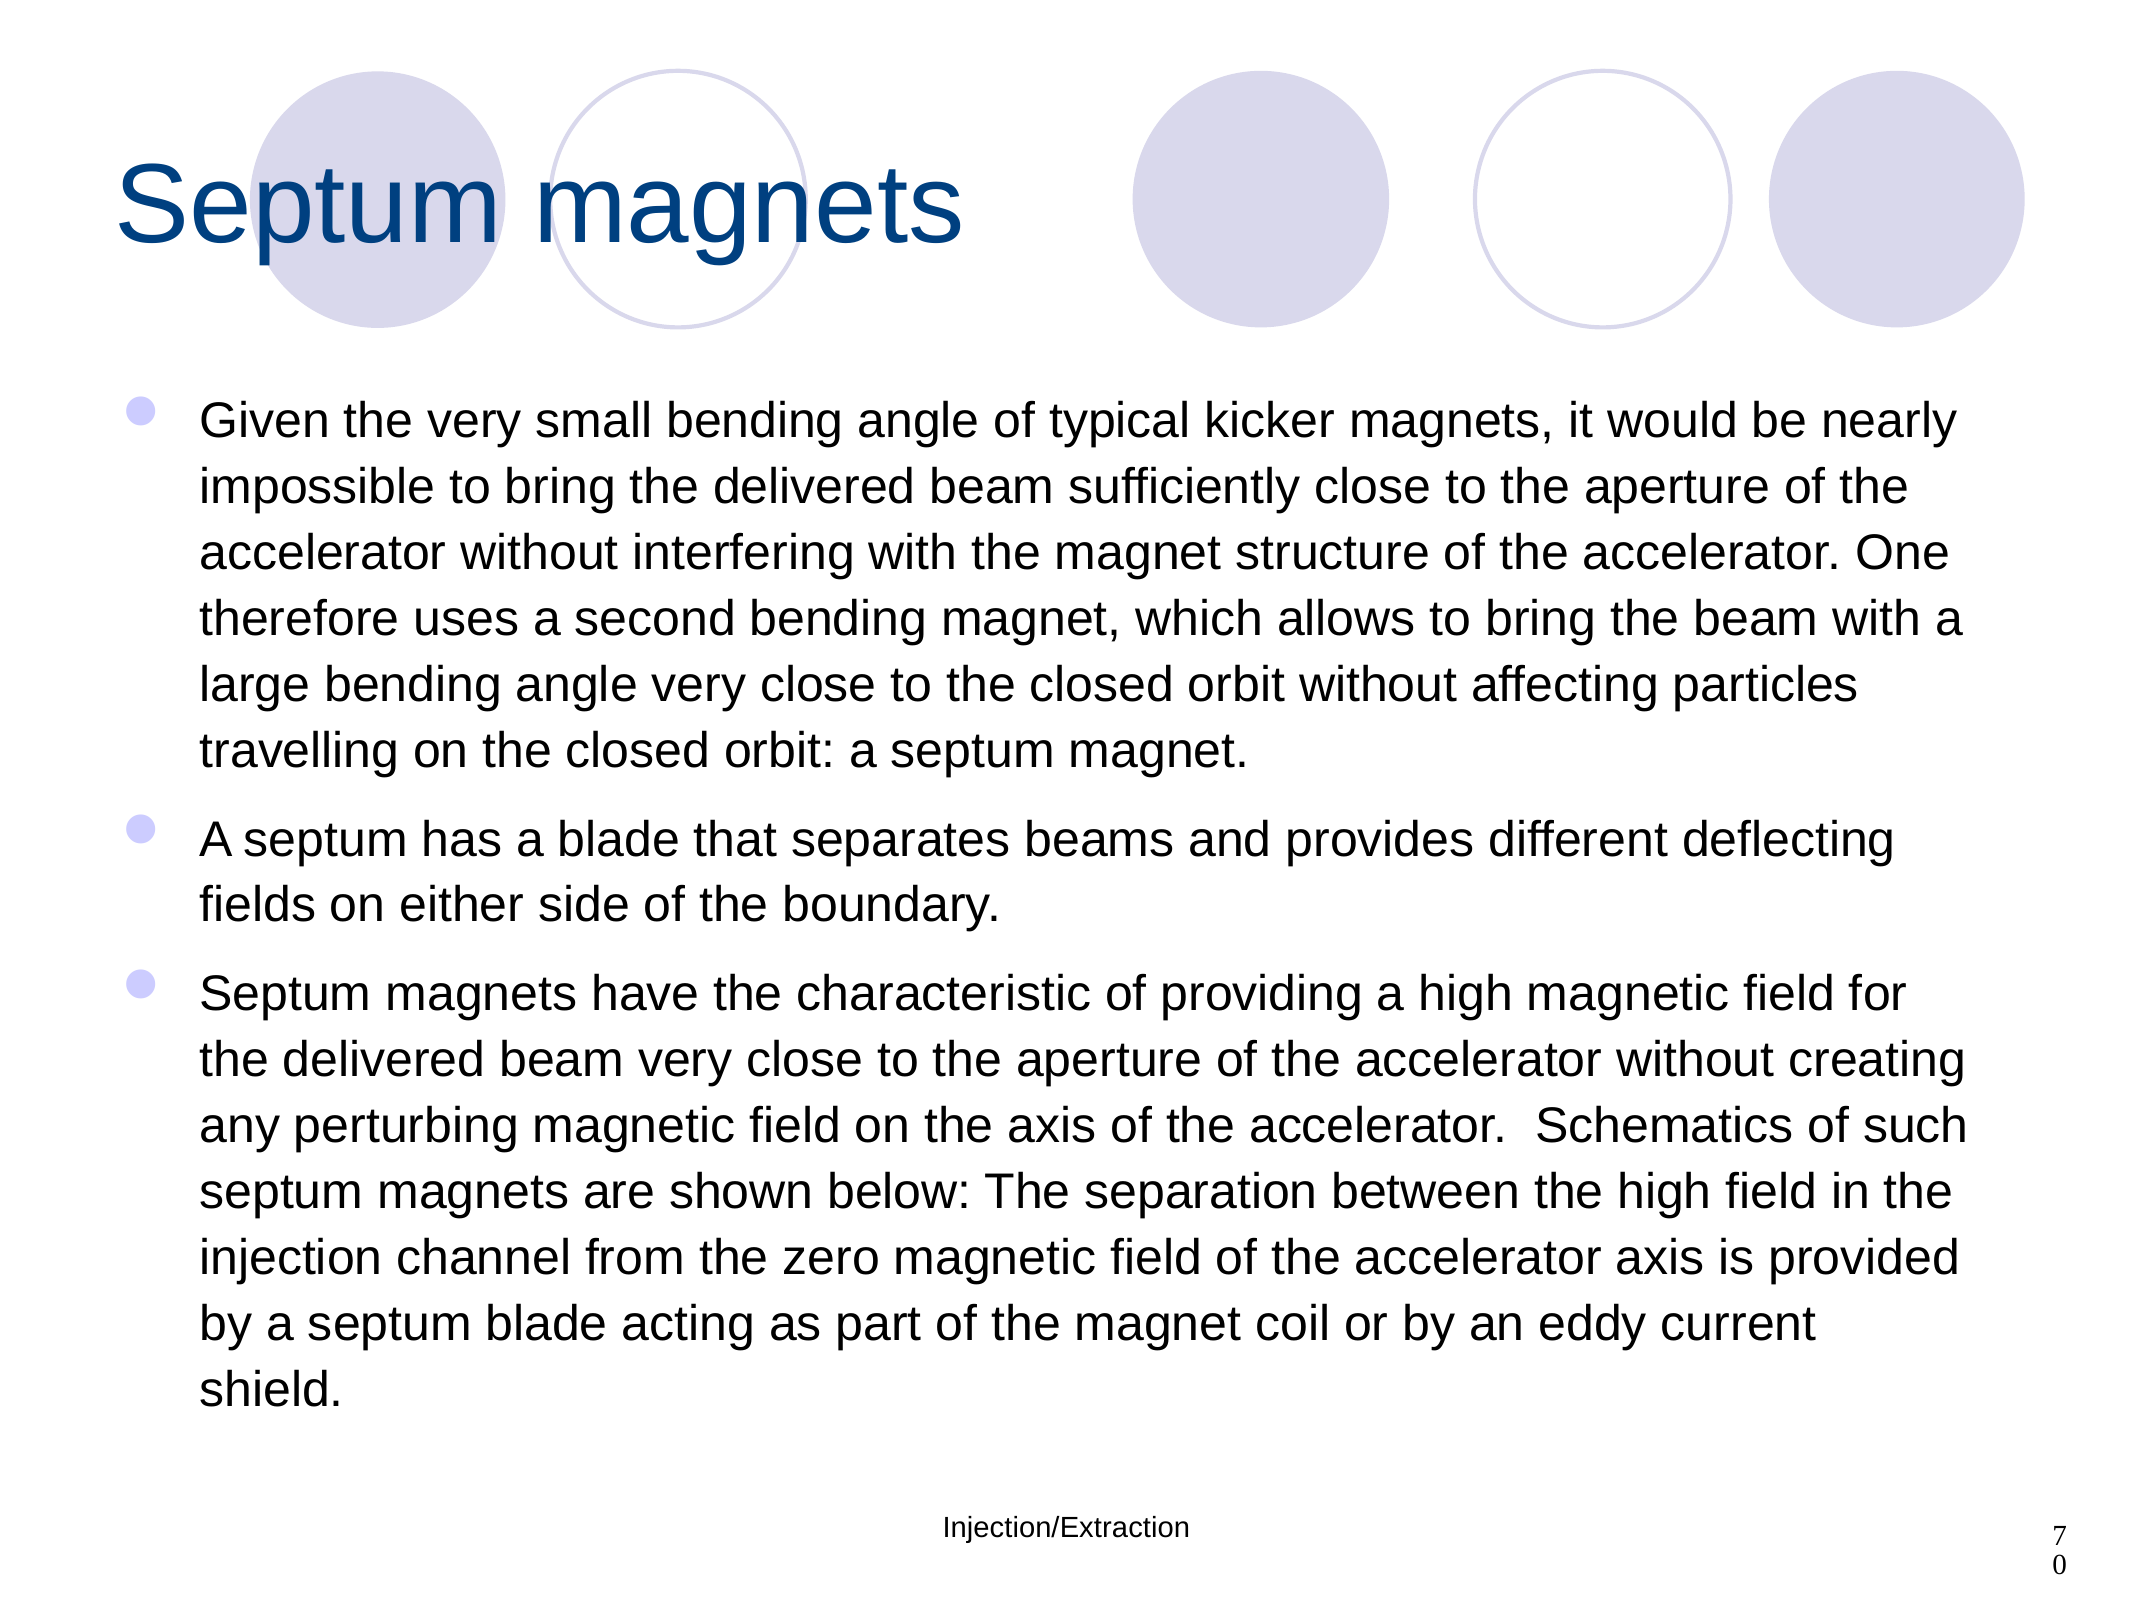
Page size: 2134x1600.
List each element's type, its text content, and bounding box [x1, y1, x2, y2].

list Given the very small bending angle of typical kicker magnets, it would be nearly impossible to bring the delivered beam sufficiently close to the aperture of the accelerator without interfering with the magnet structure of the accelerator. One therefore uses a second bending magnet, which allows to bring the beam with a large bending angle very close to the closed orbit without affecting particles travelling on the closed orbit: a septum magnet. A septum has a blade that separates beams and provides different deflecting fields on either side of the boundary. Septum magnets have the characteristic of providing a high magnetic field for the delivered beam very close to the aperture of the accelerator without creating any perturbing magnetic field on the axis of the accelerator. Schematics of such septum magnets are shown below: The separation between the high field in the injection channel from the zero magnetic field of the accelerator axis is provided by a septum blade acting as part of the magnet coil or by an eddy current shield. [106, 372, 2028, 1600]
title Septum magnets [106, 21, 2028, 372]
